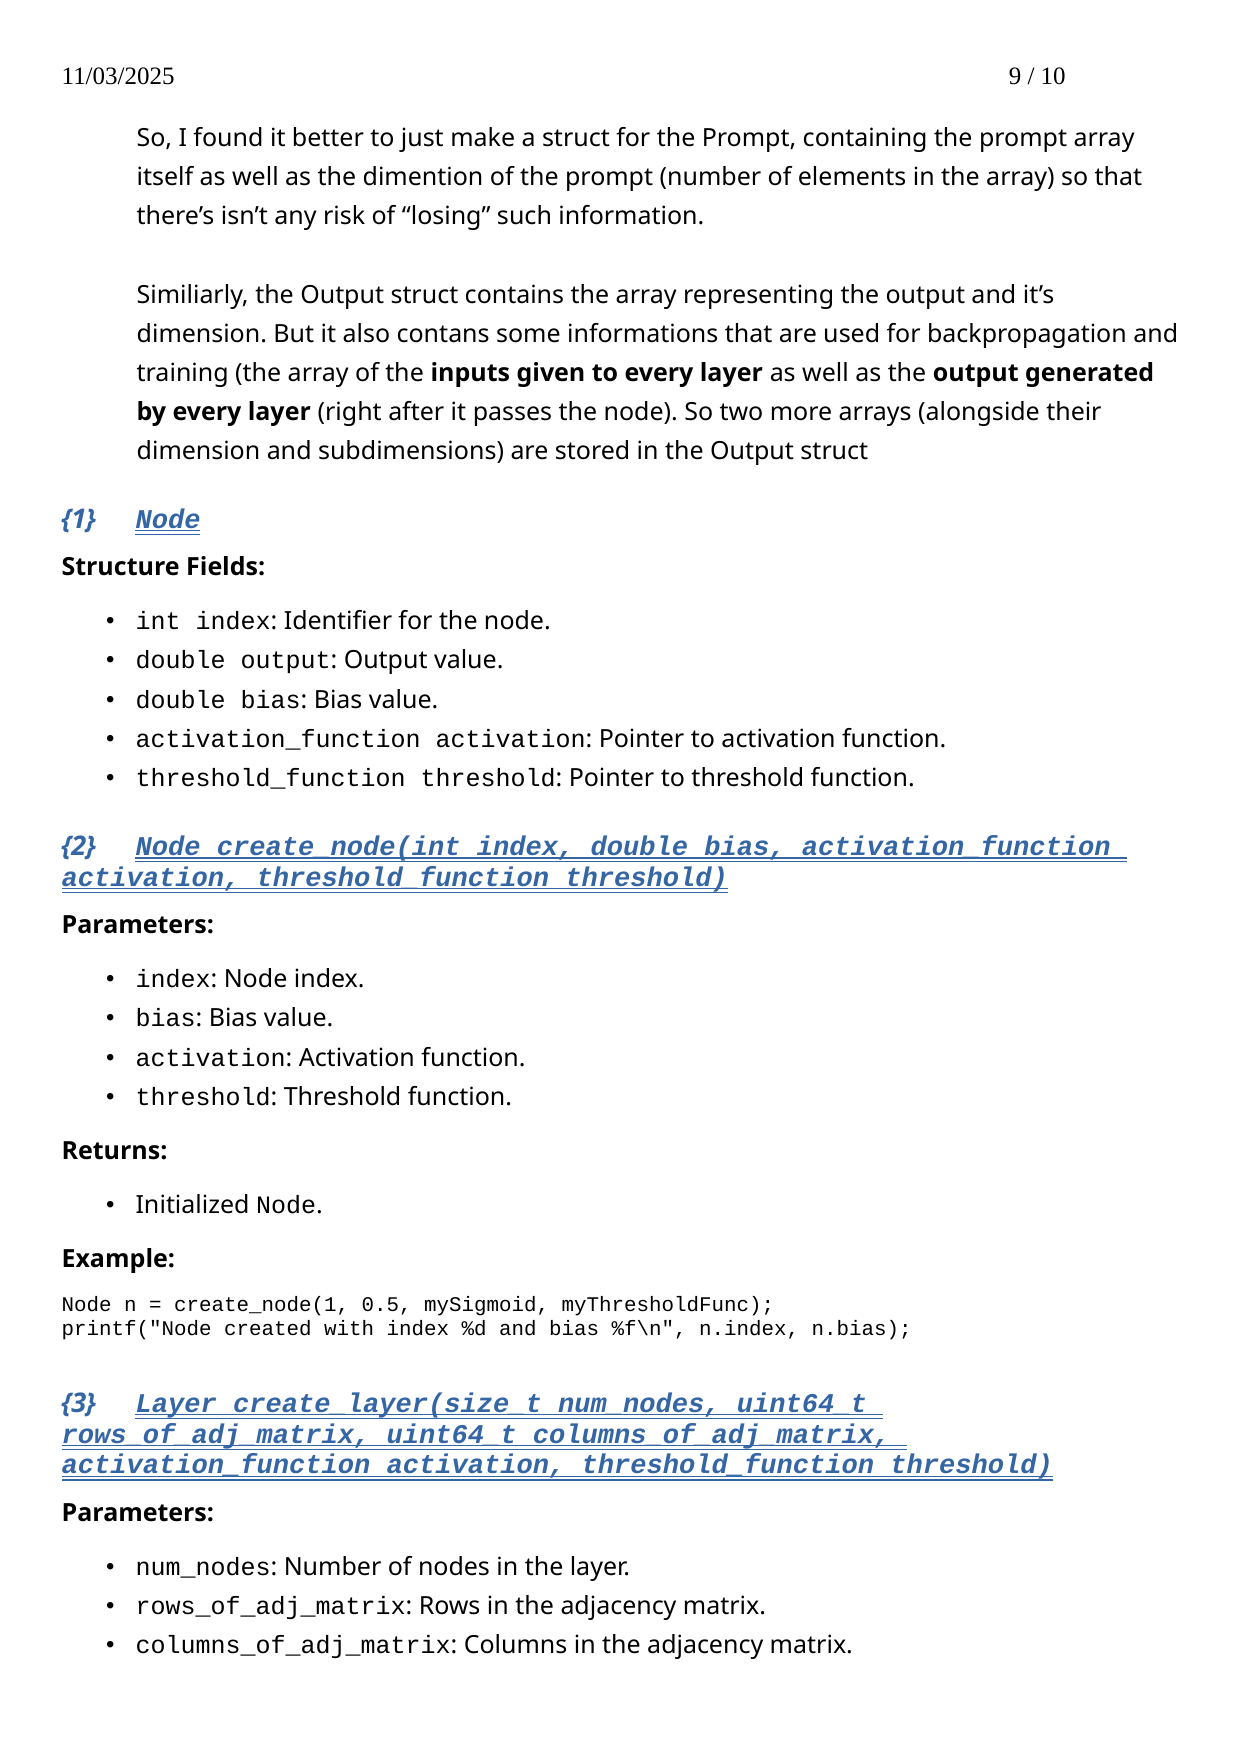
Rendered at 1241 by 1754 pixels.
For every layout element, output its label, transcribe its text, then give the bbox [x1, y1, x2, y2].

list So, I found it better to just make a struct for the Prompt, containing the prompt array itself as well as the dimention of the prompt (number of elements in the array) so that there’s isn’t any risk of “losing” such information. Similiarly, the Output struct contains the array representing the output and it’s dimension. But it also contans some informations that are used for backpropagation and training (the array of the inputs given to every layer as well as the output generated by every layer (right after it passes the node). So two more arrays (alongside their dimension and subdimensions) are stored in the Output struct [99, 120, 1179, 467]
list double output: Output value. [106, 642, 1179, 676]
list activation: Activation function. [106, 1039, 1179, 1074]
subtitle Layer create_layer(size_t num_nodes, uint64_t rows_of_adj_matrix, uint64_t columns_of_adj_matrix, activation_function activation, threshold_function threshold) [61, 1383, 1179, 1482]
list Initialized Node. [106, 1186, 1179, 1221]
list bias: Bias value. [106, 1000, 1179, 1034]
text Parameters: [61, 1494, 1179, 1528]
list columns_of_adj_matrix: Columns in the adjacency matrix. [106, 1627, 1179, 1661]
text printf("Node created with index %d and bias %f\n", n.index, n.bias); [61, 1318, 1179, 1341]
list double bias: Bias value. [106, 681, 1179, 716]
subtitle Node create_node(int index, double bias, activation_function activation, threshold_function threshold) [61, 827, 1179, 894]
text Node n = create_node(1, 0.5, mySigmoid, myThresholdFunc); [61, 1294, 1179, 1318]
text Example: [61, 1240, 1179, 1274]
list rows_of_adj_matrix: Rows in the adjacency matrix. [106, 1588, 1179, 1622]
list num_nodes: Number of nodes in the layer. [106, 1548, 1179, 1582]
list index: Node index. [106, 961, 1179, 995]
text Structure Fields: [61, 549, 1179, 583]
list threshold: Threshold function. [106, 1079, 1179, 1113]
list threshold_function threshold: Pointer to threshold function. [106, 760, 1179, 794]
text Returns: [61, 1133, 1179, 1167]
subtitle Node [61, 499, 1179, 536]
list activation_function activation: Pointer to activation function. [106, 721, 1179, 755]
text Parameters: [61, 907, 1179, 941]
list int index: Identifier for the node. [106, 603, 1179, 637]
